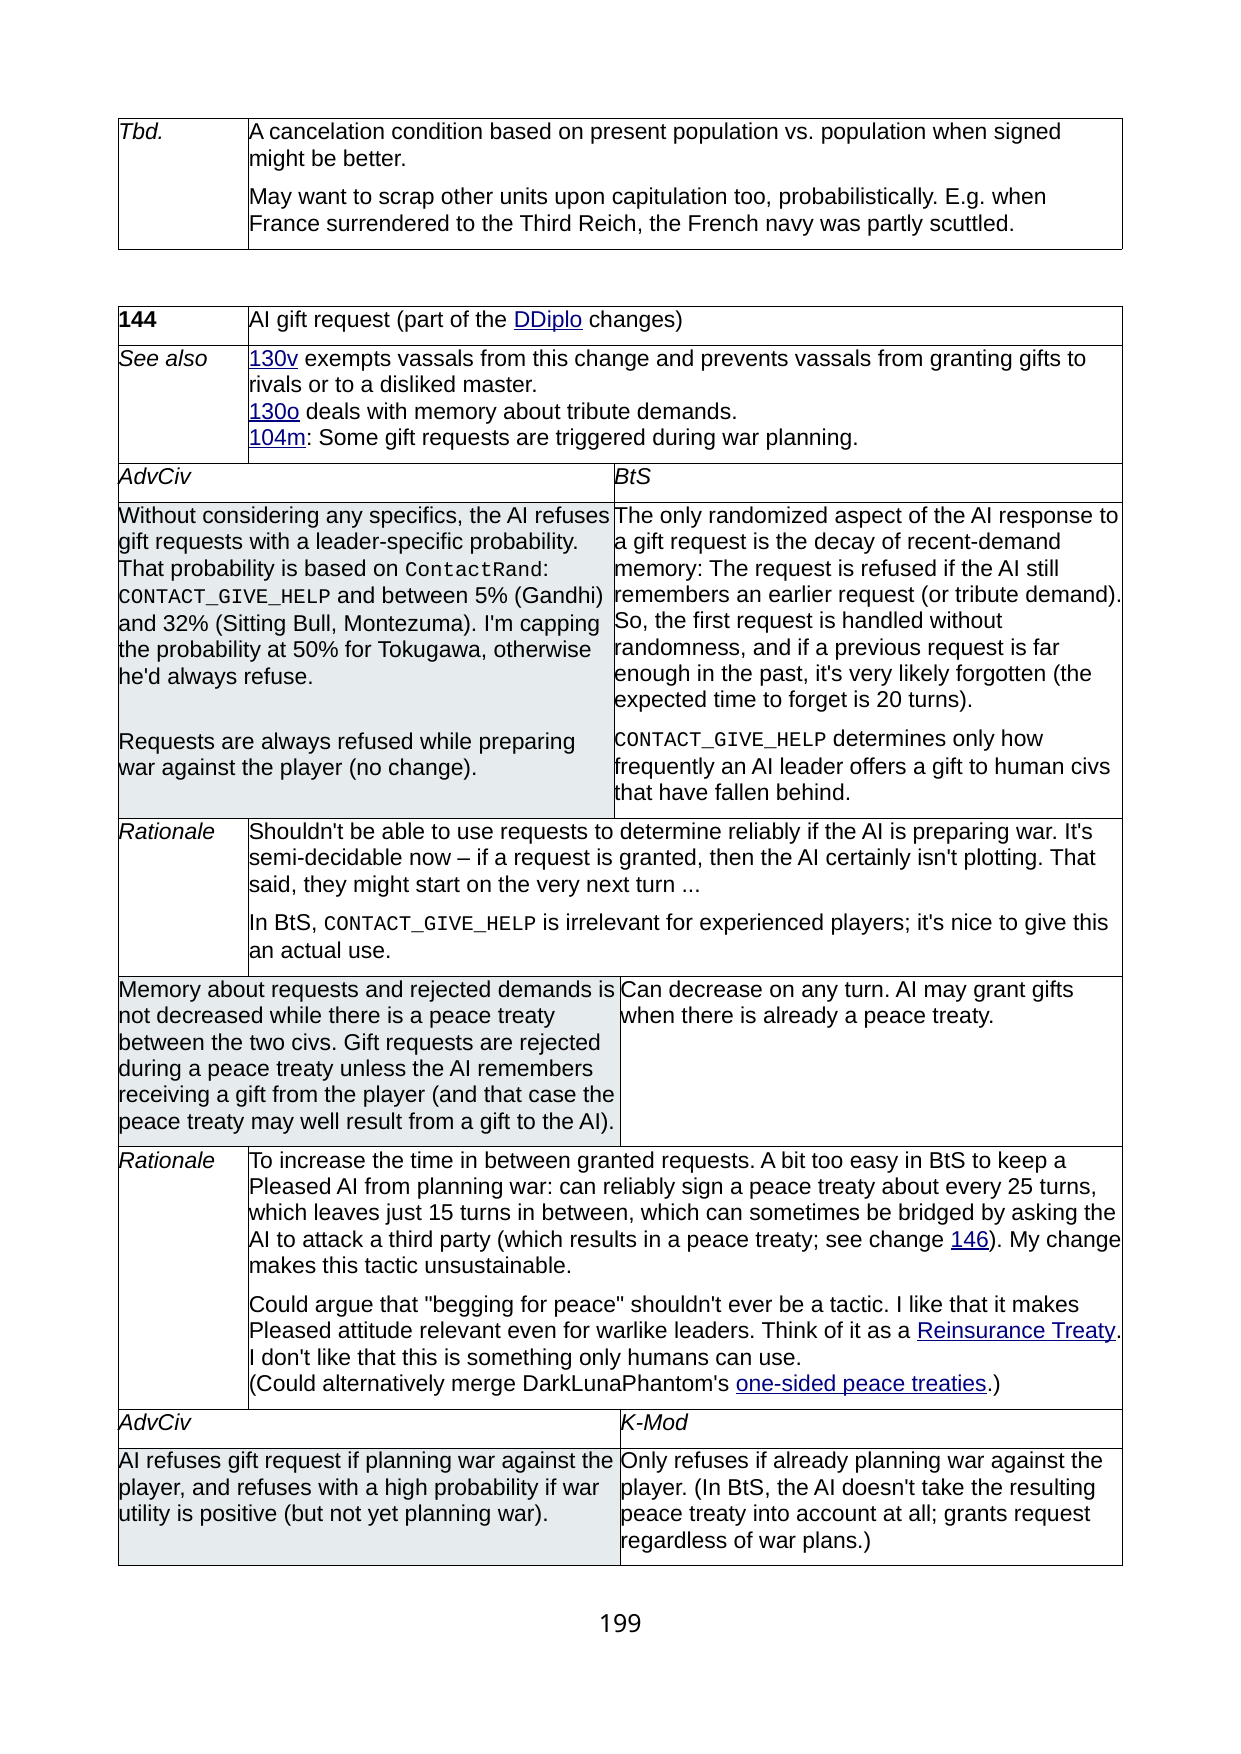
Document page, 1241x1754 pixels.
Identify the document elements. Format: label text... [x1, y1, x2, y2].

table_header AI gift request (part of the DDiplo changes) [249, 307, 1122, 345]
table_cell Only refuses if already planning war against the player. (In BtS, the AI doesn't take the resulting peace treaty into account at all; grants request regardless of war plans.) [621, 1449, 1122, 1565]
table_cell BtS [615, 464, 1122, 502]
table_cell AI refuses gift request if planning war against the player, and refuses with a high probability if war utility is positive (but not yet planning war). [119, 1449, 620, 1565]
table_cell Rationale [119, 819, 248, 976]
table_cell AdvCiv [119, 464, 614, 502]
table_cell Without considering any specifics, the AI refuses gift requests with a leader-specific probability. That probability is based on ContactRand: CONTACT_GIVE_HELP and between 5% (Gandhi) and 32% (Sitting Bull, Montezuma). I'm capping the probability at 50% for Tokugawa, otherwise he'd always refuse. Requests are always refused while preparing war against the player (no change). [119, 503, 614, 818]
table_cell Shouldn't be able to use requests to determine reliably if the AI is preparing war. It's semi-decidable now – if a request is granted, then the AI certainly isn't plotting. That said, they might start on the very next turn ... In BtS, CONTACT_GIVE_HELP is irrelevant for experienced players; it's nice to give this an actual use. [249, 819, 1122, 976]
table_header 144 [119, 307, 248, 345]
table_cell 130v exempts vassals from this change and prevents vassals from granting gifts to rivals or to a disliked master. 130o deals with memory about tribute demands. 104m: Some gift requests are triggered during war planning. [249, 346, 1122, 463]
table_cell Can decrease on any turn. AI may grant gifts when there is already a peace treaty. [621, 977, 1122, 1146]
table_cell Rationale [119, 1147, 248, 1408]
table_cell To increase the time in between granted requests. A bit too easy in BtS to keep a Pleased AI from planning war: can reliably sign a peace treaty about every 25 turns, which leaves just 15 turns in between, which can sometimes be bridged by asking the AI to attack a third party (which results in a peace treaty; see change 146). My change makes this tactic unsustainable. Could argue that "begging for peace" shouldn't ever be a tactic. I like that it makes Pleased attitude relevant even for warlike leaders. Think of it as a Reinsurance Treaty. I don't like that this is something only humans can use. (Could alternatively merge DarkLunaPhantom's one-sided peace treaties.) [249, 1147, 1122, 1408]
table_cell The only randomized aspect of the AI response to a gift request is the decay of recent-demand memory: The request is refused if the AI still remembers an earlier request (or tribute demand). So, the first request is handled without randomness, and if a previous request is far enough in the past, it's very likely forgotten (the expected time to forget is 20 turns). CONTACT_GIVE_HELP determines only how frequently an AI leader offers a gift to human civs that have fallen behind. [615, 503, 1122, 818]
table_cell K-Mod [621, 1410, 1122, 1447]
table_cell See also [119, 346, 248, 463]
table_cell AdvCiv [119, 1410, 620, 1447]
table_cell Tbd. [119, 119, 248, 248]
table_cell Memory about requests and rejected demands is not decreased while there is a peace treaty between the two civs. Gift requests are rejected during a peace treaty unless the AI remembers receiving a gift from the player (and that case the peace treaty may well result from a gift to the AI). [119, 977, 620, 1146]
table_cell A cancelation condition based on present population vs. population when signed might be better. May want to scrap other units upon capitulation too, probabilistically. E.g. when France surrendered to the Third Reich, the French navy was partly scuttled. [249, 119, 1122, 248]
